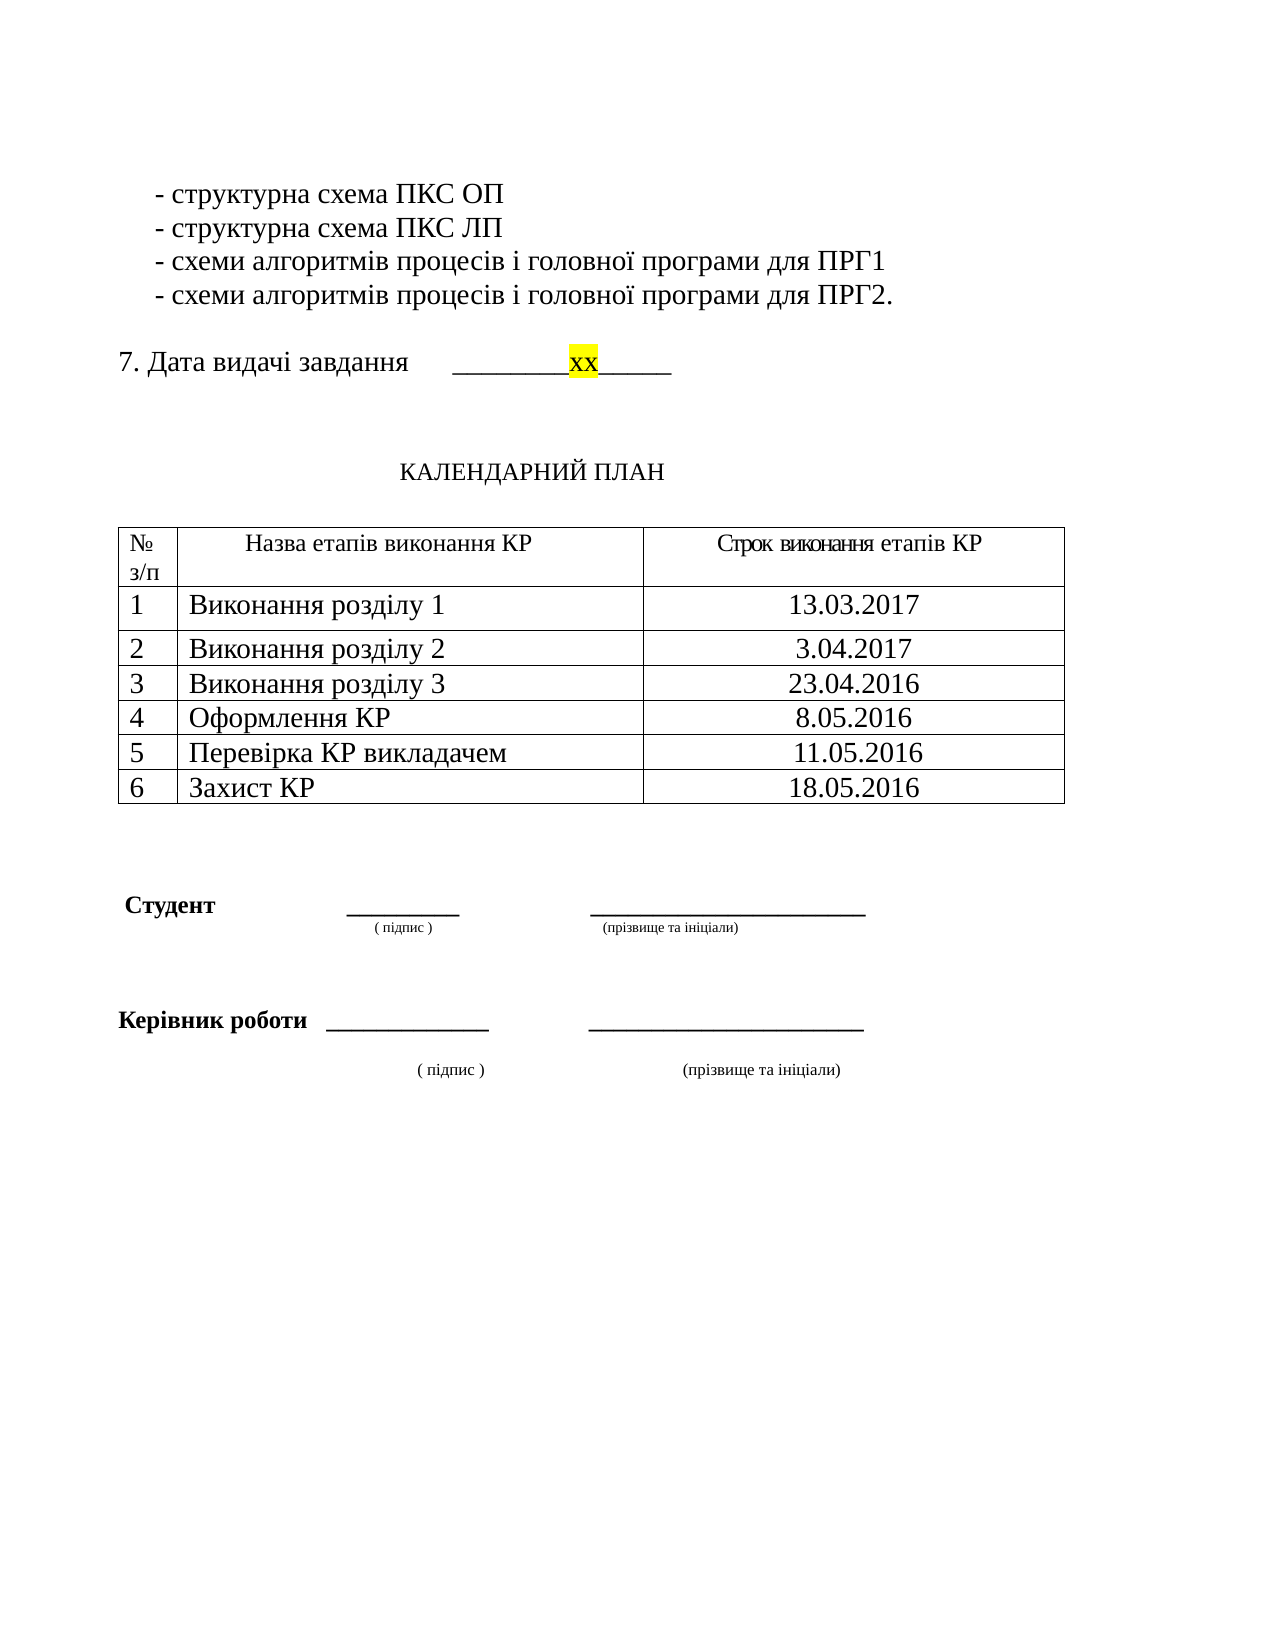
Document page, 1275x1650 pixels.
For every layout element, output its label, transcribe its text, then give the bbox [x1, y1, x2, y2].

table_cell 6 [119, 770, 177, 803]
table_cell Виконання розділу 1 [178, 587, 643, 630]
table_cell Виконання розділу 3 [178, 666, 643, 699]
table_cell 23.04.2016 [644, 666, 1064, 699]
table_cell Перевірка КР викладачем [178, 735, 643, 769]
table_cell 1 [119, 587, 177, 630]
text - структурна схема ПКС ОП [118, 176, 1216, 210]
subtitle КАЛЕНДАРНИЙ ПЛАН [118, 457, 1086, 486]
table_cell 4 [119, 701, 177, 734]
text ( підпис ) (прізвище та ініціали) [118, 1060, 1216, 1093]
table_cell Оформлення КР [178, 701, 643, 734]
text 7. Дата видачі завдання ________хх_____ [118, 344, 1216, 378]
text - схеми алгоритмів процесів і головної програми для ПРГ1 [118, 243, 1216, 277]
table_header Строк виконання етапів КР [644, 528, 1064, 586]
table_cell 13.03.2017 [644, 587, 1064, 630]
table_cell 18.05.2016 [644, 770, 1064, 803]
text Керівник роботи _____________ ______________________ [118, 1006, 1216, 1034]
table_header Назва етапів виконання КР [178, 528, 643, 586]
text - схеми алгоритмів процесів і головної програми для ПРГ2. [118, 277, 1216, 311]
table_cell 3 [119, 666, 177, 699]
table_cell 11.05.2016 [644, 735, 1064, 769]
text ( підпис ) (прізвище та ініціали) [118, 919, 1216, 948]
table_cell Захист КР [178, 770, 643, 803]
table_cell Виконання розділу 2 [178, 631, 643, 665]
table_cell 2 [119, 631, 177, 665]
table_cell 8.05.2016 [644, 701, 1064, 734]
text - структурна схема ПКС ЛП [118, 210, 1216, 243]
text Студент _________ ______________________ [118, 891, 1216, 919]
table_cell 5 [119, 735, 177, 769]
table_header № з/п [119, 528, 177, 586]
table_cell 3.04.2017 [644, 631, 1064, 665]
